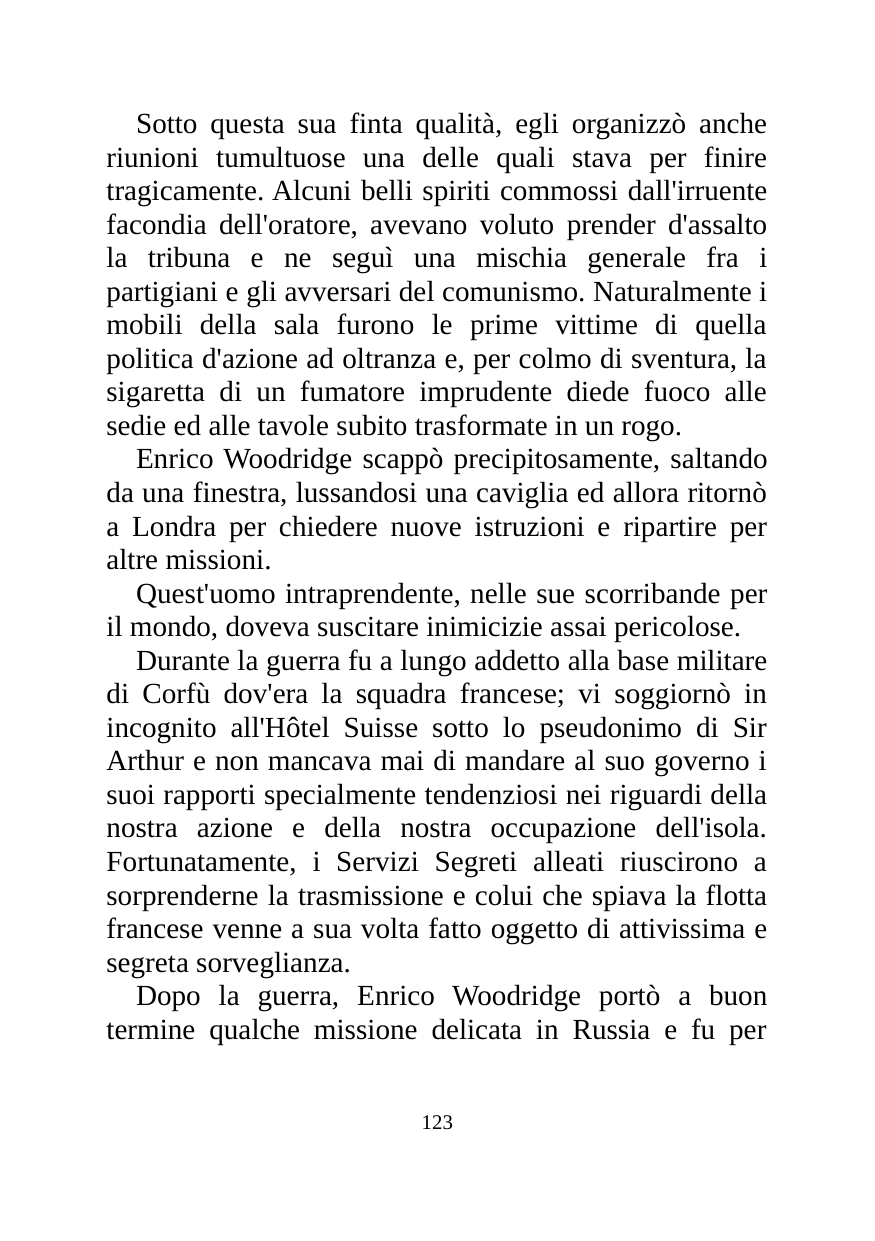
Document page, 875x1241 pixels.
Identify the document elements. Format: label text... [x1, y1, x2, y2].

text Dopo la guerra, Enrico Woodridge portò a buon termine qualche missione delicata in Russia e fu per [106, 978, 768, 1045]
text Enrico Woodridge scappò precipitosamente, saltando da una finestra, lussandosi una caviglia ed allora ritornò a Londra per chiedere nuove istruzioni e ripartire per altre missioni. [106, 442, 768, 576]
text Sotto questa sua finta qualità, egli organizzò anche riunioni tumultuose una delle quali stava per finire tragicamente. Alcuni belli spiriti commossi dall'irruente facondia dell'oratore, avevano voluto prender d'assalto la tribuna e ne seguì una mischia generale fra i partigiani e gli avversari del comunismo. Naturalmente i mobili della sala furono le prime vittime di quella politica d'azione ad oltranza e, per colmo di sventura, la sigaretta di un fumatore imprudente diede fuoco alle sedie ed alle tavole subito trasformate in un rogo. [106, 106, 768, 442]
text Durante la guerra fu a lungo addetto alla base militare di Corfù dov'era la squadra francese; vi soggiornò in incognito all'Hôtel Suisse sotto lo pseudonimo di Sir Arthur e non mancava mai di mandare al suo governo i suoi rapporti specialmente tendenziosi nei riguardi della nostra azione e della nostra occupazione dell'isola. Fortunatamente, i Servizi Segreti alleati riuscirono a sorprenderne la trasmissione e colui che spiava la flotta francese venne a sua volta fatto oggetto di attivissima e segreta sorveglianza. [106, 643, 768, 978]
text Quest'uomo intraprendente, nelle sue scorribande per il mondo, doveva suscitare inimicizie assai pericolose. [106, 576, 768, 643]
